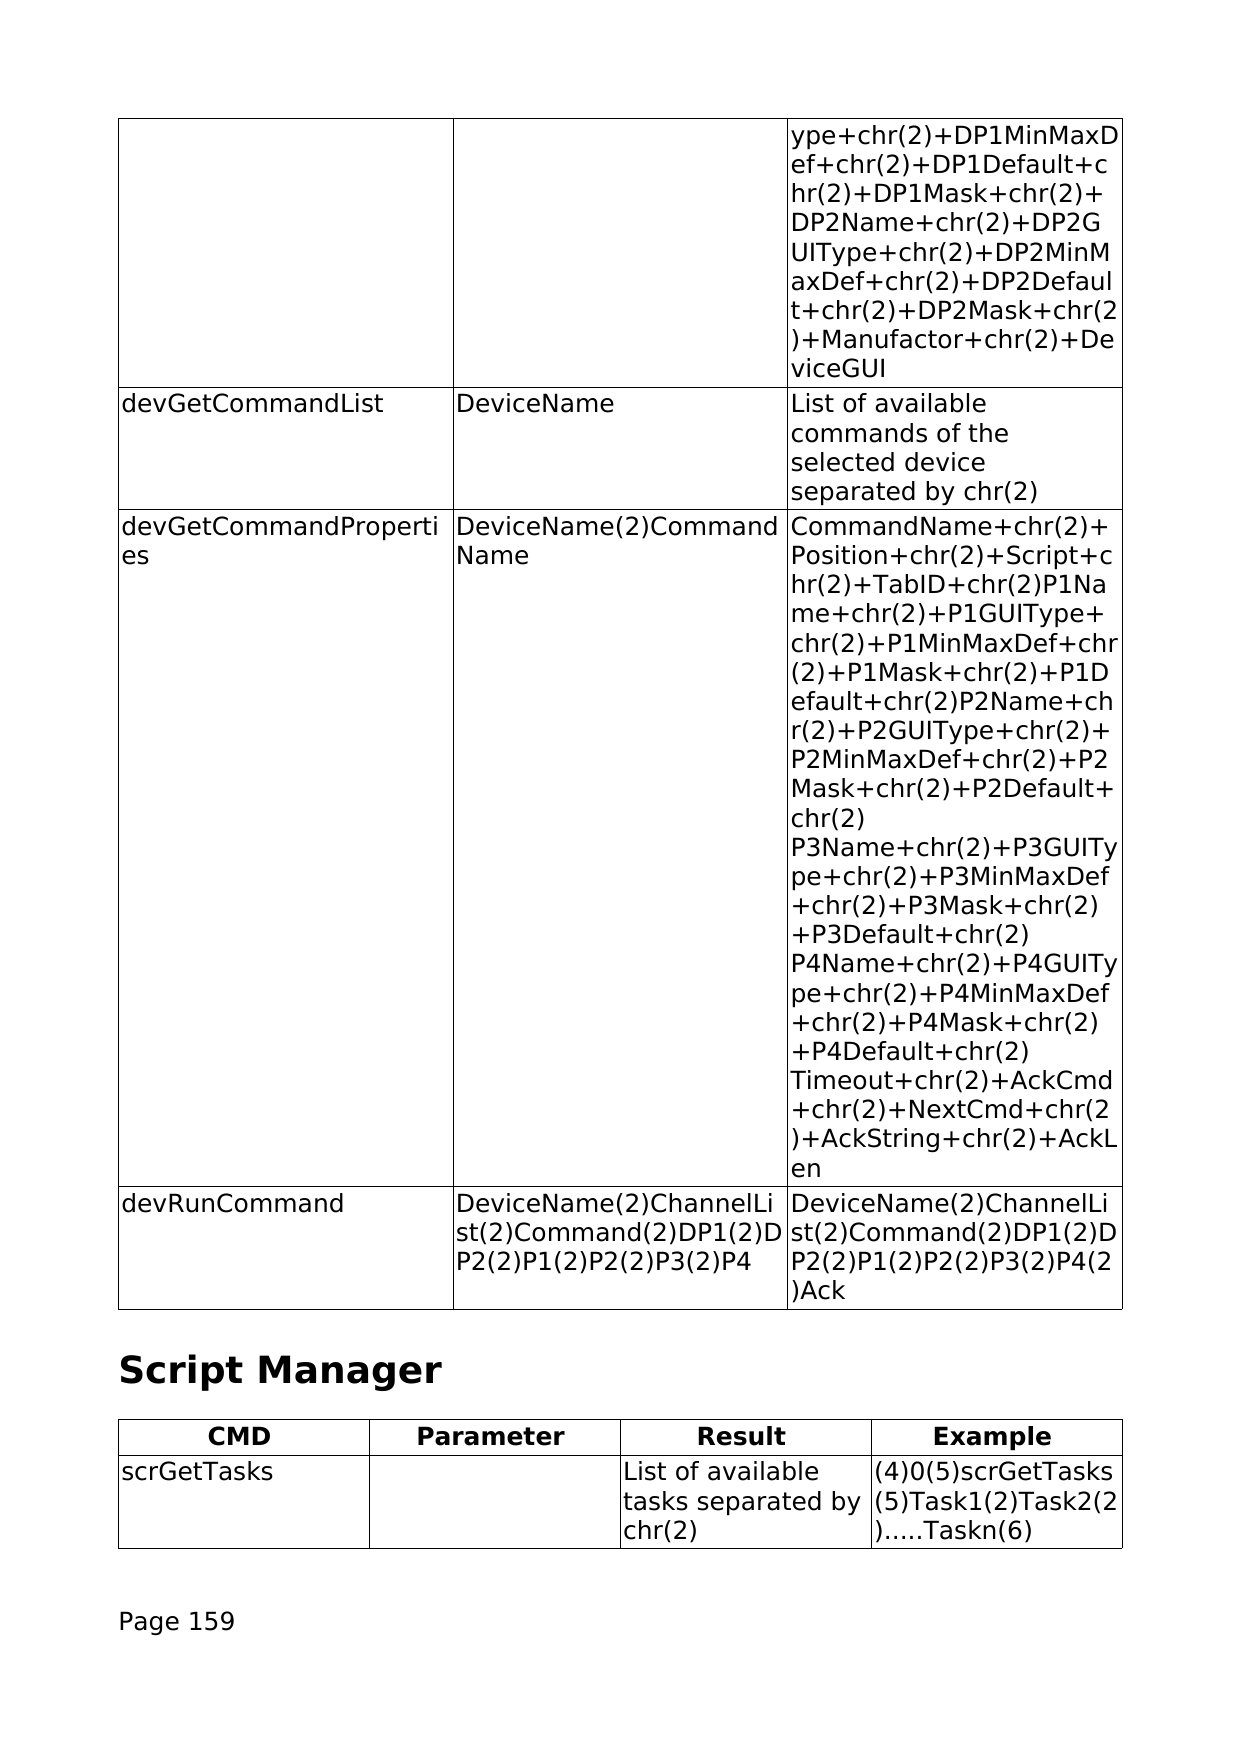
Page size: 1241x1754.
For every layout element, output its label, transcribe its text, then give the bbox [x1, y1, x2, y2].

table_cell DeviceName [454, 388, 787, 509]
table_cell DeviceName(2)ChannelList(2)Command(2)DP1(2)DP2(2)P1(2)P2(2)P3(2)P4 [454, 1187, 787, 1308]
table_cell [454, 119, 787, 387]
table_header CMD [119, 1420, 369, 1454]
table_cell DeviceName(2)ChannelList(2)Command(2)DP1(2)DP2(2)P1(2)P2(2)P3(2)P4(2)Ack [788, 1187, 1122, 1308]
table_cell scrGetTasks [119, 1456, 369, 1548]
table_cell devRunCommand [119, 1187, 453, 1308]
subtitle Script Manager [118, 1348, 1122, 1392]
table_header Example [872, 1420, 1122, 1454]
table_cell ype+chr(2)+DP1MinMaxDef+chr(2)+DP1Default+chr(2)+DP1Mask+chr(2)+DP2Name+chr(2)+DP2GUIType+chr(2)+DP2MinMaxDef+chr(2)+DP2Default+chr(2)+DP2Mask+chr(2)+Manufactor+chr(2)+DeviceGUI [788, 119, 1122, 387]
table_cell DeviceName(2)CommandName [454, 510, 787, 1186]
table_cell [119, 119, 453, 387]
table_cell List of available tasks separated by chr(2) [621, 1456, 871, 1548]
table_header Result [621, 1420, 871, 1454]
table_cell CommandName+chr(2)+Position+chr(2)+Script+chr(2)+TabID+chr(2)P1Name+chr(2)+P1GUIType+chr(2)+P1MinMaxDef+chr(2)+P1Mask+chr(2)+P1Default+chr(2)P2Name+chr(2)+P2GUIType+chr(2)+P2MinMaxDef+chr(2)+P2Mask+chr(2)+P2Default+chr(2) P3Name+chr(2)+P3GUIType+chr(2)+P3MinMaxDef+chr(2)+P3Mask+chr(2)+P3Default+chr(2) P4Name+chr(2)+P4GUIType+chr(2)+P4MinMaxDef+chr(2)+P4Mask+chr(2)+P4Default+chr(2) Timeout+chr(2)+AckCmd+chr(2)+NextCmd+chr(2)+AckString+chr(2)+AckLen [788, 510, 1122, 1186]
table_cell devGetCommandList [119, 388, 453, 509]
table_header Parameter [370, 1420, 620, 1454]
table_cell [370, 1456, 620, 1548]
table_cell List of available commands of the selected device separated by chr(2) [788, 388, 1122, 509]
table_cell devGetCommandProperties [119, 510, 453, 1186]
table_cell (4)0(5)scrGetTasks(5)Task1(2)Task2(2).....Taskn(6) [872, 1456, 1122, 1548]
